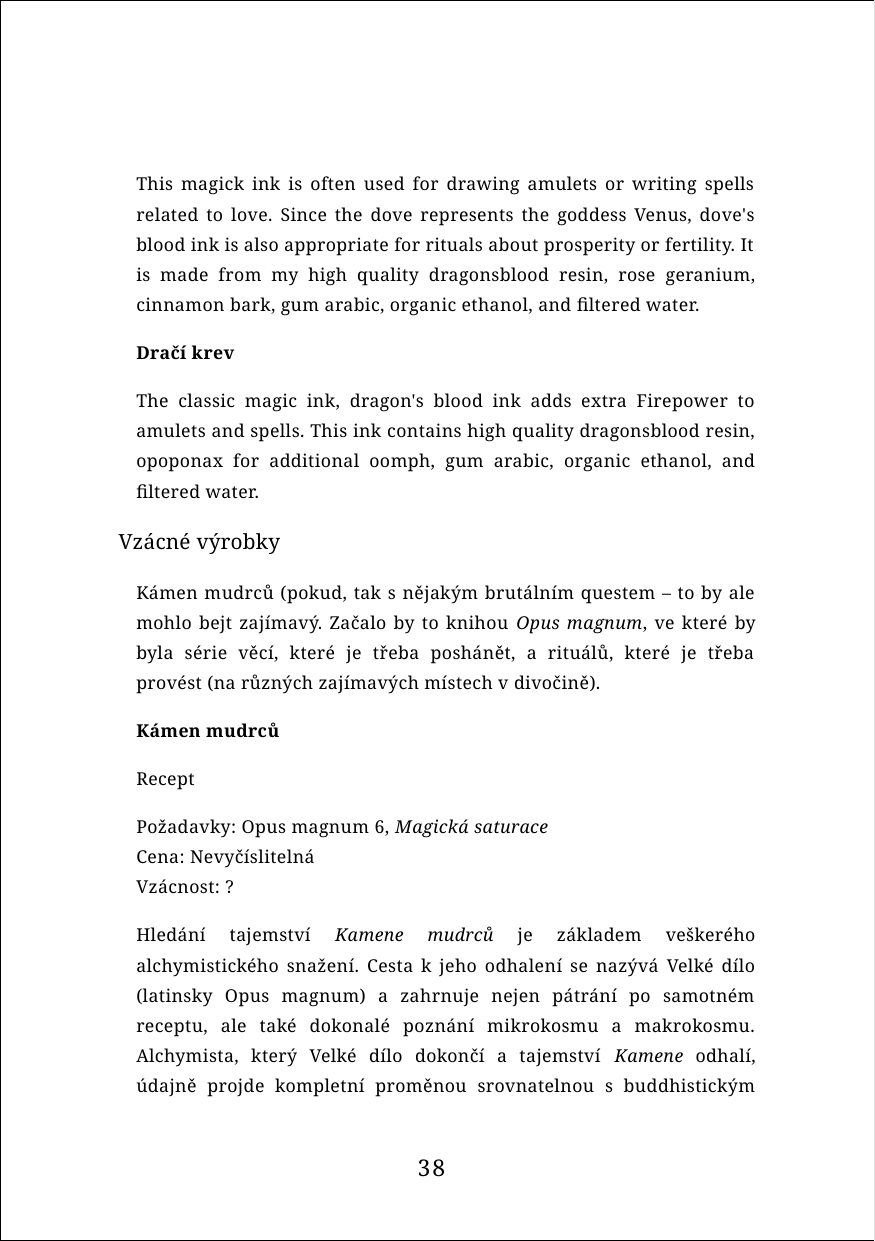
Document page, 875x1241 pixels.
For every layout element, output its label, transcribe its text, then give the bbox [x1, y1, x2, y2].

text Vzácné výrobky [118, 527, 756, 555]
text This magick ink is often used for drawing amulets or writing spells related to love. Since the dove represents the goddess Venus, dove's blood ink is also appropriate for rituals about prosperity or fertility. It is made from my high quality dragonsblood resin, rose geranium, cinnamon bark, gum arabic, organic ethanol, and filtered water. [136, 172, 756, 317]
text The classic magic ink, dragon's blood ink adds extra Firepower to amulets and spells. This ink contains high quality dragonsblood resin, opoponax for additional oomph, gum arabic, organic ethanol, and filtered water. [136, 388, 756, 503]
text Kámen mudrců (pokud, tak s nějakým brutálním questem – to by ale mohlo bejt zajímavý. Začalo by to knihou Opus magnum, ve které by byla série věcí, které je třeba poshánět, a rituálů, které je třeba provést (na různých zajímavých místech v divočině). [136, 580, 756, 695]
text Požadavky: Opus magnum 6, Magická saturace Cena: Nevyčíslitelná Vzácnost: ? [136, 814, 756, 899]
text Hledání tajemství Kamene mudrců je základem veškerého alchymistického snažení. Cesta k jeho odhalení se nazývá Velké dílo (latinsky Opus magnum) a zahrnuje nejen pátrání po samotném receptu, ale také dokonalé poznání mikrokosmu a makrokosmu. Alchymista, který Velké dílo dokončí a tajemství Kamene odhalí, údajně projde kompletní proměnou srovnatelnou s buddhistickým [136, 923, 756, 1098]
text Dračí krev [136, 341, 756, 365]
text Kámen mudrců [136, 719, 756, 743]
text Recept [136, 767, 756, 791]
